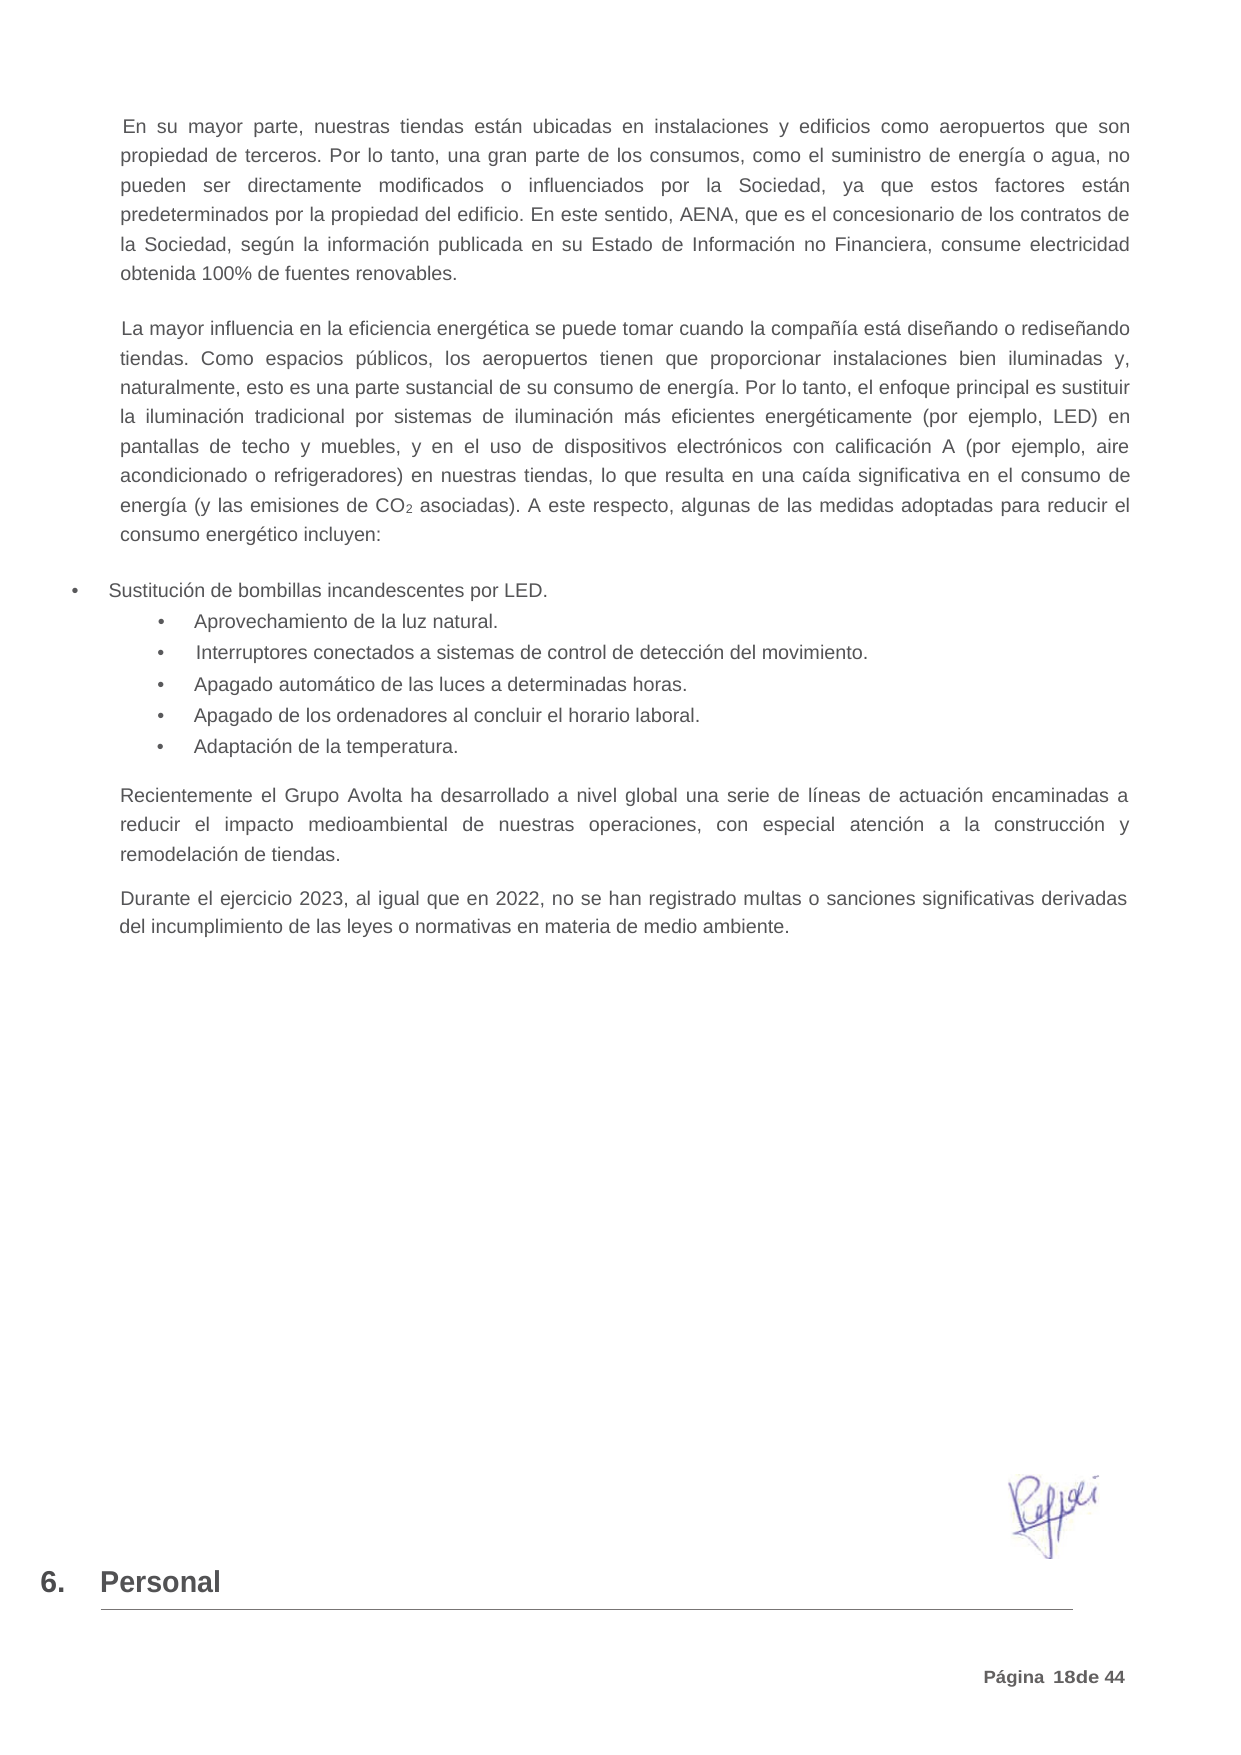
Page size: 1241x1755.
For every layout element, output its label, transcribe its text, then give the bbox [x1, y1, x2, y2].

list Apagado de los ordenadores al concluir el horario laboral. [157, 704, 1143, 727]
list Sustitución de bombillas incandescentes por LED. [71, 579, 1143, 602]
list Adaptación de la temperatura. [157, 735, 1143, 758]
text Recientemente el Grupo Avolta ha desarrollado a nivel global una serie de líneas de actuación encaminadas a reducir el impacto medioambiental de nuestras operaciones, con especial atención a la construcción y remodelación de tiendas. [120, 784, 1131, 866]
list Personal [40, 1564, 1145, 1599]
list Interruptores conectados a sistemas de control de detección del movimiento. [157, 641, 1143, 664]
list Apagado automático de las luces a determinadas horas. [157, 673, 1143, 695]
text Durante el ejercicio 2023, al igual que en 2022, no se han registrado multas o sanciones significativas derivadas del incumplimiento de las leyes o normativas en materia de medio ambiente. [119, 887, 1129, 938]
text La mayor influencia en la eficiencia energética se puede tomar cuando la compañía está diseñando o rediseñando tiendas. Como espacios públicos, los aeropuertos tienen que proporcionar instalaciones bien iluminadas y, naturalmente, esto es una parte sustancial de su consumo de energía. Por lo tanto, el enfoque principal es sustituir la iluminación tradicional por sistemas de iluminación más eficientes energéticamente (por ejemplo, LED) en pantallas de techo y muebles, y en el uso de dispositivos electrónicos con calificación A (por ejemplo, aire acondicionado o refrigeradores) en nuestras tiendas, lo que resulta en una caída significativa en el consumo de energía (y las emisiones de CO2 asociadas). A este respecto, algunas de las medidas adoptadas para reducir el consumo energético incluyen: [120, 317, 1132, 546]
list Aprovechamiento de la luz natural. [158, 610, 1143, 633]
text En su mayor parte, nuestras tiendas están ubicadas en instalaciones y edificios como aeropuertos que son propiedad de terceros. Por lo tanto, una gran parte de los consumos, como el suministro de energía o agua, no pueden ser directamente modificados o influenciados por la Sociedad, ya que estos factores están predeterminados por la propiedad del edificio. En este sentido, AENA, que es el concesionario de los contratos de la Sociedad, según la información publicada en su Estado de Información no Financiera, consume electricidad obtenida 100% de fuentes renovables. [120, 115, 1132, 285]
